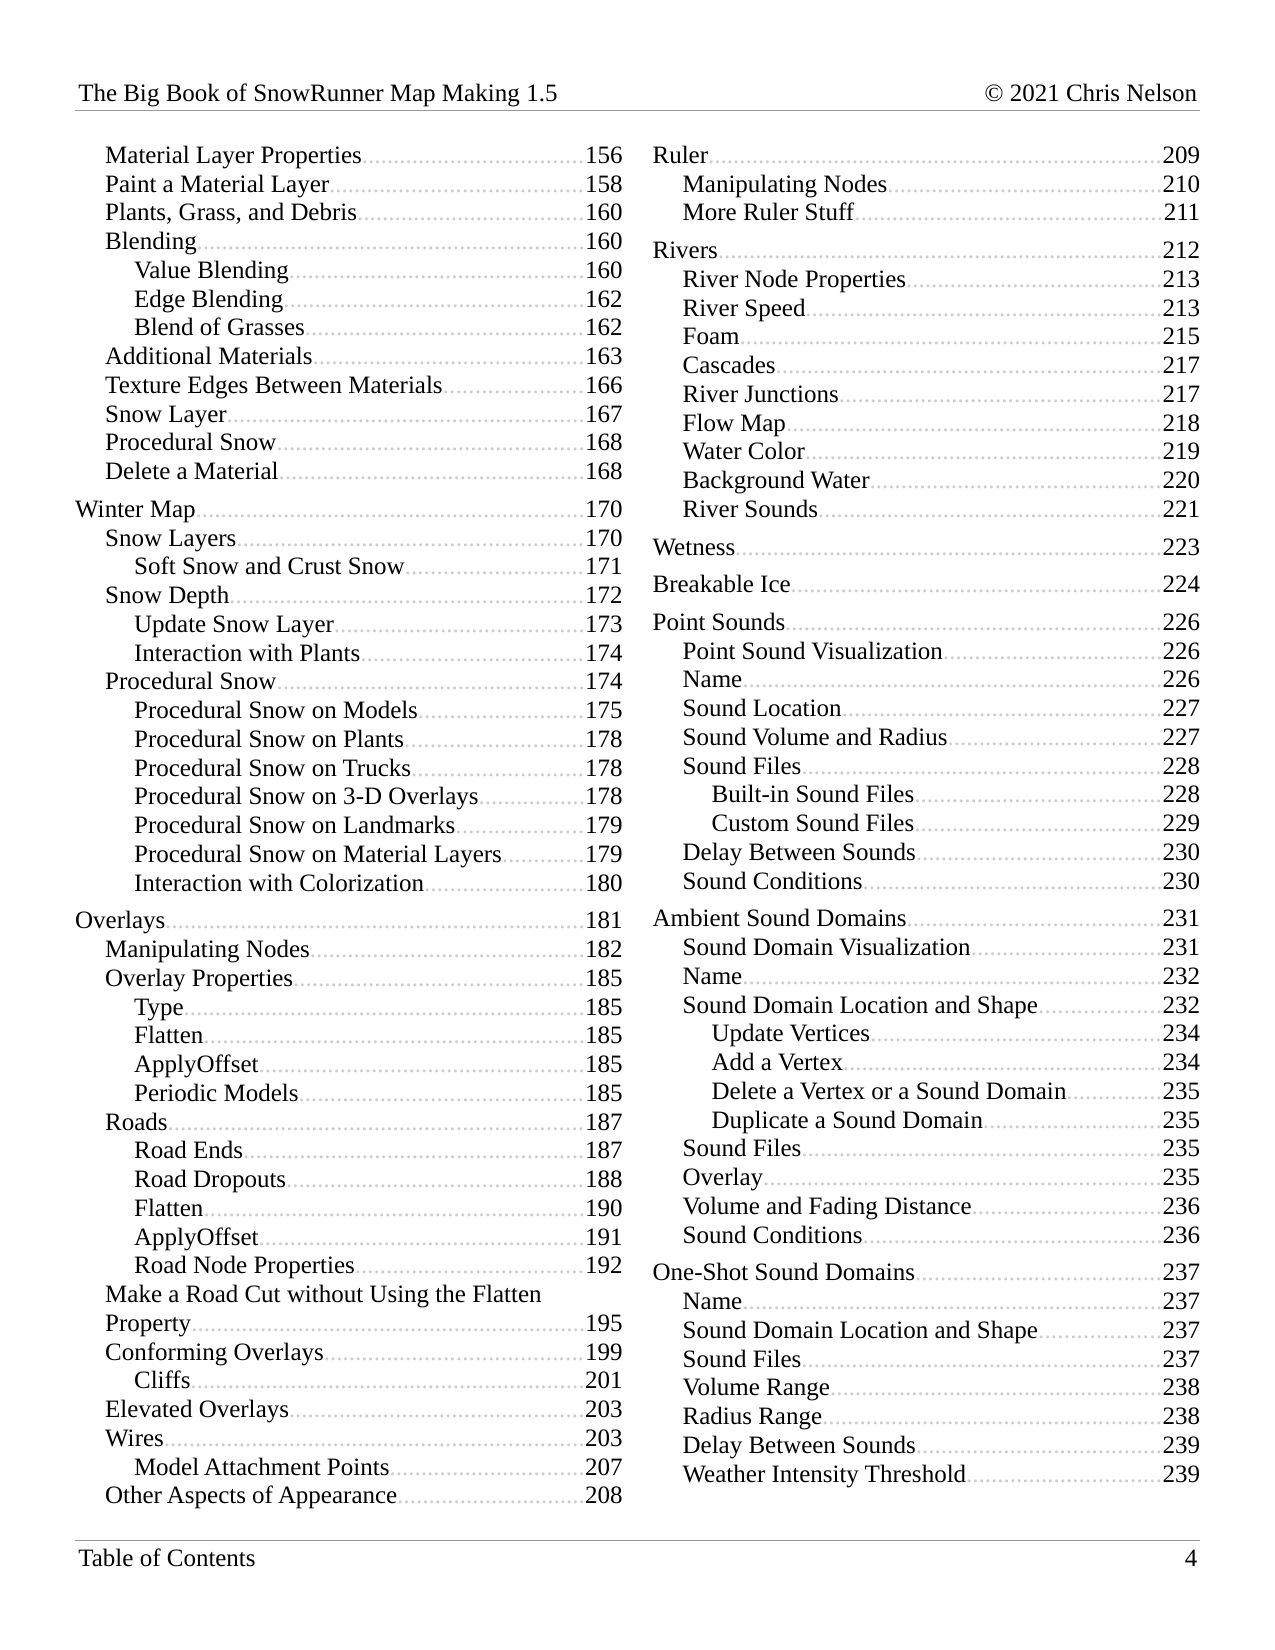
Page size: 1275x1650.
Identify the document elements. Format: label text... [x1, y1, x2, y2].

text Cascades 217 [682, 350, 1200, 379]
text Add a Vertex 234 [711, 1047, 1200, 1076]
text River Node Properties 213 [682, 264, 1200, 293]
text Type 185 [134, 992, 622, 1020]
text Flow Map 218 [682, 408, 1200, 436]
text Sound Domain Visualization 231 [682, 932, 1200, 961]
text Volume Range 238 [682, 1372, 1200, 1401]
text Blend of Grasses 162 [134, 312, 622, 341]
text Sound Conditions 230 [682, 866, 1200, 894]
text Blending 160 [105, 226, 622, 255]
text Wires 203 [105, 1423, 622, 1452]
text Sound Files 228 [682, 751, 1200, 779]
text Update Vertices 234 [711, 1018, 1200, 1047]
text Weather Intensity Threshold 239 [682, 1459, 1200, 1487]
text Procedural Snow 174 [105, 666, 622, 695]
text Procedural Snow on Landmarks 179 [134, 810, 622, 839]
text Road Dropouts 188 [134, 1164, 622, 1193]
text Volume and Fading Distance 236 [682, 1191, 1200, 1220]
text Procedural Snow on 3‑D Overlays 178 [134, 781, 622, 810]
text Delete a Material 168 [105, 456, 622, 485]
text Make a Road Cut without Using the Flatten Property 195 [105, 1279, 622, 1337]
text Manipulating Nodes 210 [682, 169, 1200, 197]
text Cliffs 201 [134, 1365, 622, 1394]
text Flatten 190 [134, 1193, 622, 1222]
text Interaction with Plants 174 [134, 638, 622, 666]
text Radius Range 238 [682, 1401, 1200, 1430]
text Winter Map 170 [75, 494, 622, 523]
text Texture Edges Between Materials 166 [105, 370, 622, 399]
text Background Water 220 [682, 465, 1200, 494]
text Point Sound Visualization 226 [682, 636, 1200, 664]
text Custom Sound Files 229 [711, 808, 1200, 837]
text Overlay 235 [682, 1162, 1200, 1191]
text Sound Location 227 [682, 693, 1200, 722]
text Value Blending 160 [134, 255, 622, 284]
text Snow Layers 170 [105, 523, 622, 551]
text Sound Files 235 [682, 1133, 1200, 1162]
text Breakable Ice 224 [652, 569, 1200, 598]
text Sound Files 237 [682, 1344, 1200, 1372]
text Water Color 219 [682, 436, 1200, 465]
text Roads 187 [105, 1107, 622, 1135]
text Procedural Snow on Trucks 178 [134, 753, 622, 781]
text Additional Materials 163 [105, 341, 622, 370]
text Sound Volume and Radius 227 [682, 722, 1200, 751]
text Overlays 181 [75, 905, 622, 934]
text Name 232 [682, 961, 1200, 990]
text Update Snow Layer 173 [134, 609, 622, 638]
text Flatten 185 [134, 1020, 622, 1049]
text Procedural Snow on Plants 178 [134, 724, 622, 753]
text Procedural Snow on Material Layers 179 [134, 839, 622, 868]
text Material Layer Properties 156 [105, 140, 622, 169]
text Periodic Models 185 [134, 1078, 622, 1107]
text Interaction with Colorization 180 [134, 868, 622, 896]
text Paint a Material Layer 158 [105, 169, 622, 197]
text Delay Between Sounds 239 [682, 1430, 1200, 1459]
text River Junctions 217 [682, 379, 1200, 408]
text Procedural Snow 168 [105, 427, 622, 456]
text Sound Conditions 236 [682, 1220, 1200, 1248]
text Rivers 212 [652, 235, 1200, 264]
text Snow Layer 167 [105, 399, 622, 427]
text Overlay Properties 185 [105, 963, 622, 992]
text Delete a Vertex or a Sound Domain 235 [711, 1076, 1200, 1105]
text Name 226 [682, 664, 1200, 693]
text Manipulating Nodes 182 [105, 934, 622, 963]
text Snow Depth 172 [105, 580, 622, 609]
text Built-in Sound Files 228 [711, 779, 1200, 808]
text Other Aspects of Appearance 208 [105, 1480, 622, 1509]
text Ruler 209 [652, 140, 1200, 169]
text Ambient Sound Domains 231 [652, 903, 1200, 932]
text ApplyOffset 191 [134, 1222, 622, 1250]
text Edge Blending 162 [134, 284, 622, 312]
text One-Shot Sound Domains 237 [652, 1257, 1200, 1286]
text Sound Domain Location and Shape 232 [682, 990, 1200, 1018]
text Point Sounds 226 [652, 607, 1200, 636]
text Foam 215 [682, 321, 1200, 350]
text Road Node Properties 192 [134, 1250, 622, 1279]
text Sound Domain Location and Shape 237 [682, 1315, 1200, 1344]
text More Ruler Stuff 211 [682, 197, 1200, 226]
text Soft Snow and Crust Snow 171 [134, 551, 622, 580]
text Model Attachment Points 207 [134, 1452, 622, 1480]
text Name 237 [682, 1286, 1200, 1315]
text Delay Between Sounds 230 [682, 837, 1200, 866]
text Duplicate a Sound Domain 235 [711, 1105, 1200, 1133]
text Conforming Overlays 199 [105, 1337, 622, 1365]
text Road Ends 187 [134, 1135, 622, 1164]
text River Sounds 221 [682, 494, 1200, 523]
text ApplyOffset 185 [134, 1049, 622, 1078]
text Plants, Grass, and Debris 160 [105, 197, 622, 226]
text Elevated Overlays 203 [105, 1394, 622, 1423]
text River Speed 213 [682, 293, 1200, 321]
text Procedural Snow on Models 175 [134, 695, 622, 724]
text Wetness 223 [652, 532, 1200, 560]
